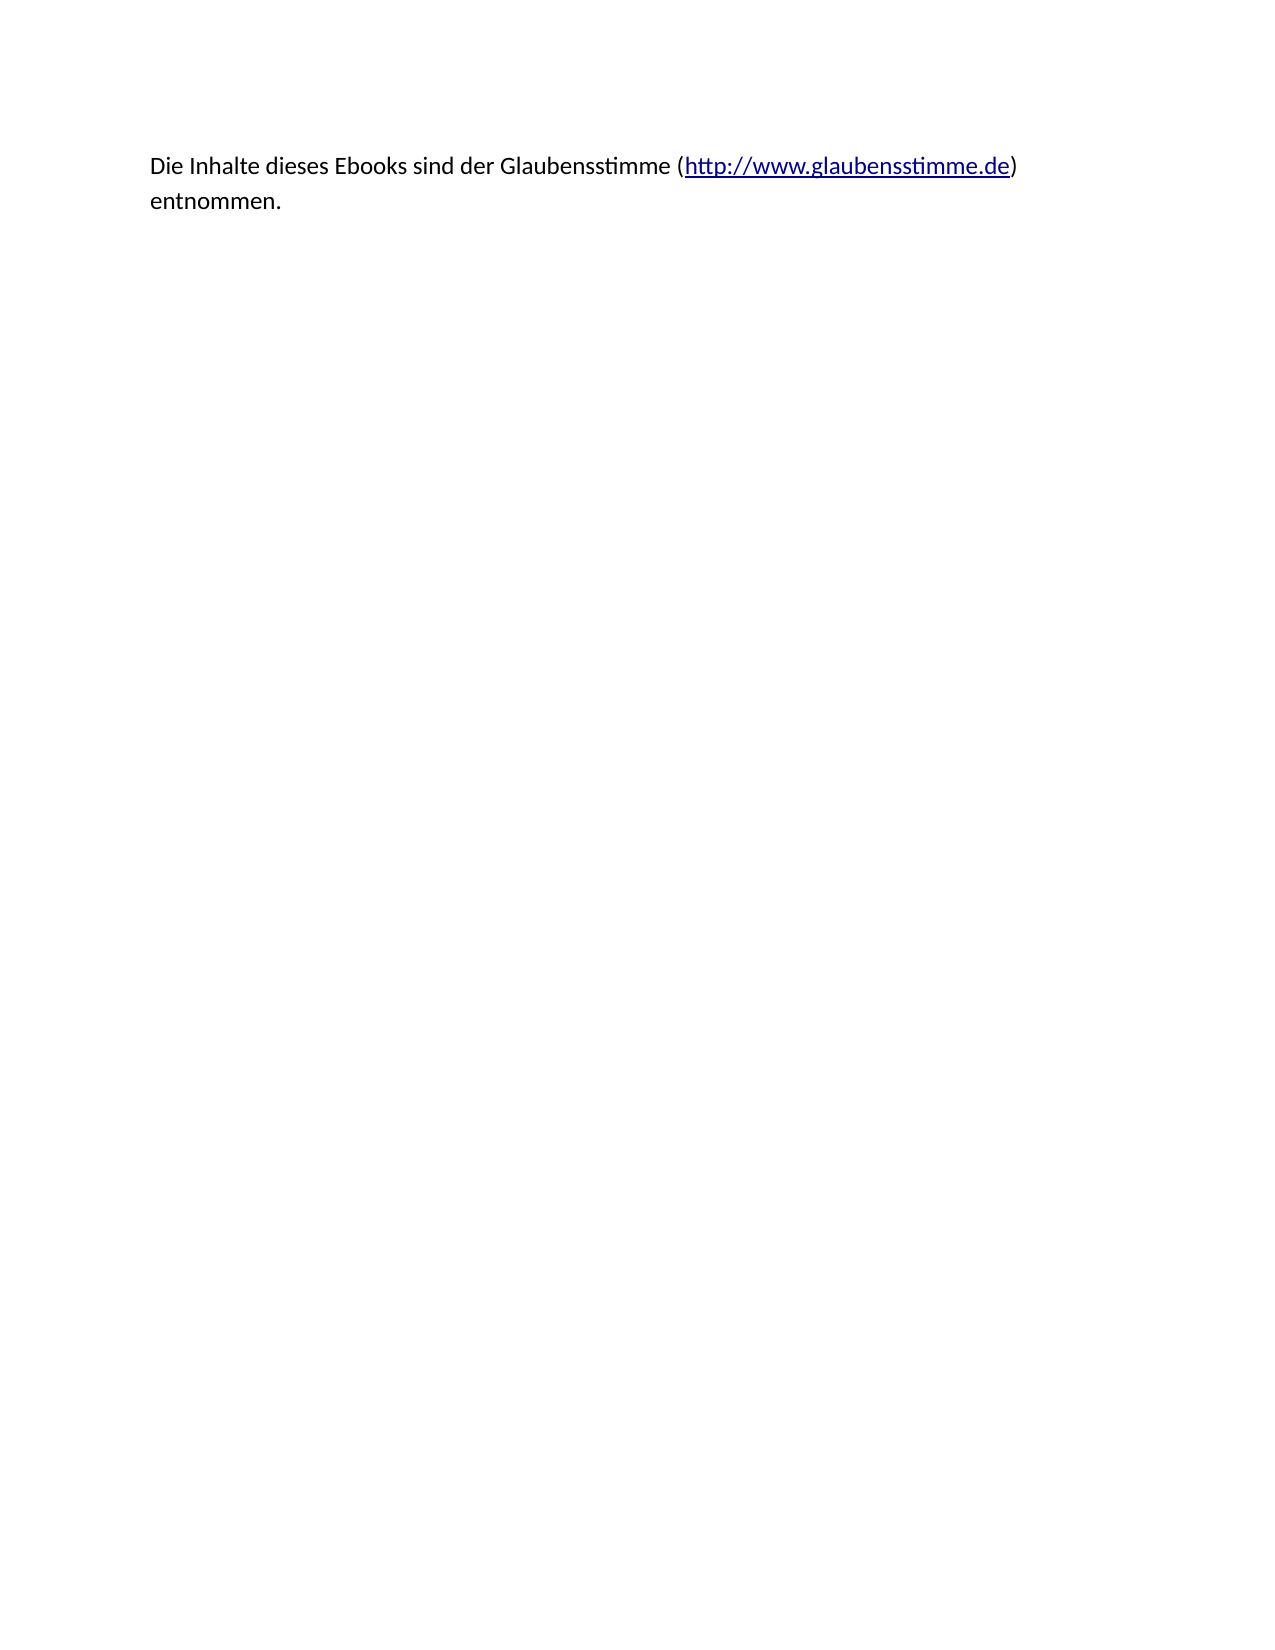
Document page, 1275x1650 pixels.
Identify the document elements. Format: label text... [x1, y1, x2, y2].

text Die Inhalte dieses Ebooks sind der Glaubensstimme (http://www.glaubensstimme.de) entnommen. [150, 150, 1125, 216]
